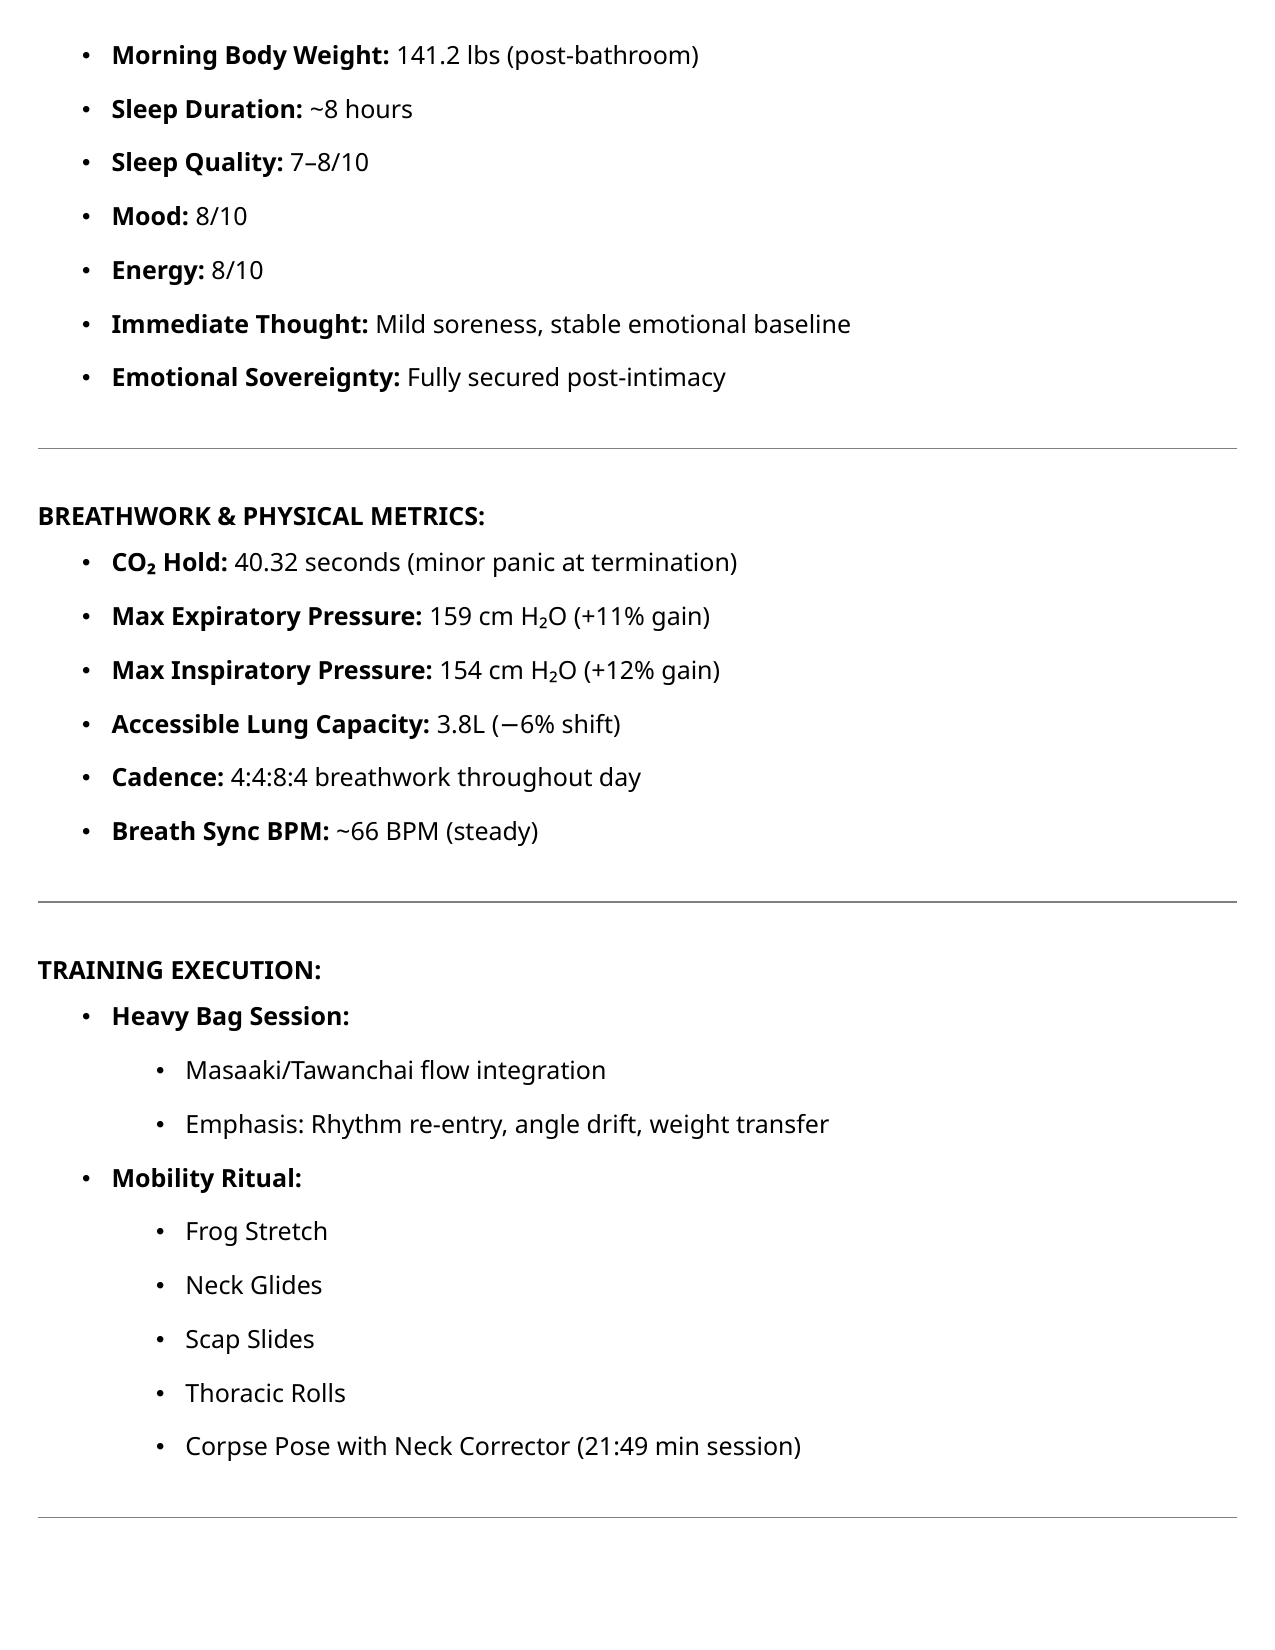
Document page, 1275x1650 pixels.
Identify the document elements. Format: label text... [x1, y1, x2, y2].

list Immediate Thought: Mild soreness, stable emotional baseline [82, 306, 1237, 340]
list Thoracic Rolls [156, 1375, 1237, 1409]
list Corpse Pose with Neck Corrector (21:49 min session) [156, 1429, 1237, 1463]
list Accessible Lung Capacity: 3.8L (−6% shift) [82, 706, 1237, 740]
list Morning Body Weight: 141.2 lbs (post-bathroom) [82, 37, 1237, 72]
list Sleep Duration: ~8 hours [82, 91, 1237, 125]
list Cadence: 4:4:8:4 breathwork throughout day [82, 760, 1237, 794]
list Emphasis: Rhythm re-entry, angle drift, weight transfer [156, 1106, 1237, 1141]
subtitle BREATHWORK & PHYSICAL METRICS: [37, 498, 1237, 533]
list Mobility Ritual: [82, 1160, 1237, 1194]
list Energy: 8/10 [82, 252, 1237, 287]
list Frog Stretch [156, 1214, 1237, 1248]
list Emotional Sovereignty: Fully secured post-intimacy [82, 360, 1237, 394]
subtitle TRAINING EXECUTION: [37, 952, 1237, 986]
list Max Expiratory Pressure: 159 cm H₂O (+11% gain) [82, 599, 1237, 633]
list Scap Slides [156, 1321, 1237, 1356]
list Breath Sync BPM: ~66 BPM (steady) [82, 814, 1237, 848]
list CO₂ Hold: 40.32 seconds (minor panic at termination) [82, 545, 1237, 579]
list Sleep Quality: 7–8/10 [82, 145, 1237, 179]
list Masaaki/Tawanchai flow integration [156, 1053, 1237, 1087]
list Mood: 8/10 [82, 199, 1237, 233]
list Max Inspiratory Pressure: 154 cm H₂O (+12% gain) [82, 653, 1237, 687]
list Neck Glides [156, 1268, 1237, 1302]
list Heavy Bag Session: [82, 999, 1237, 1033]
